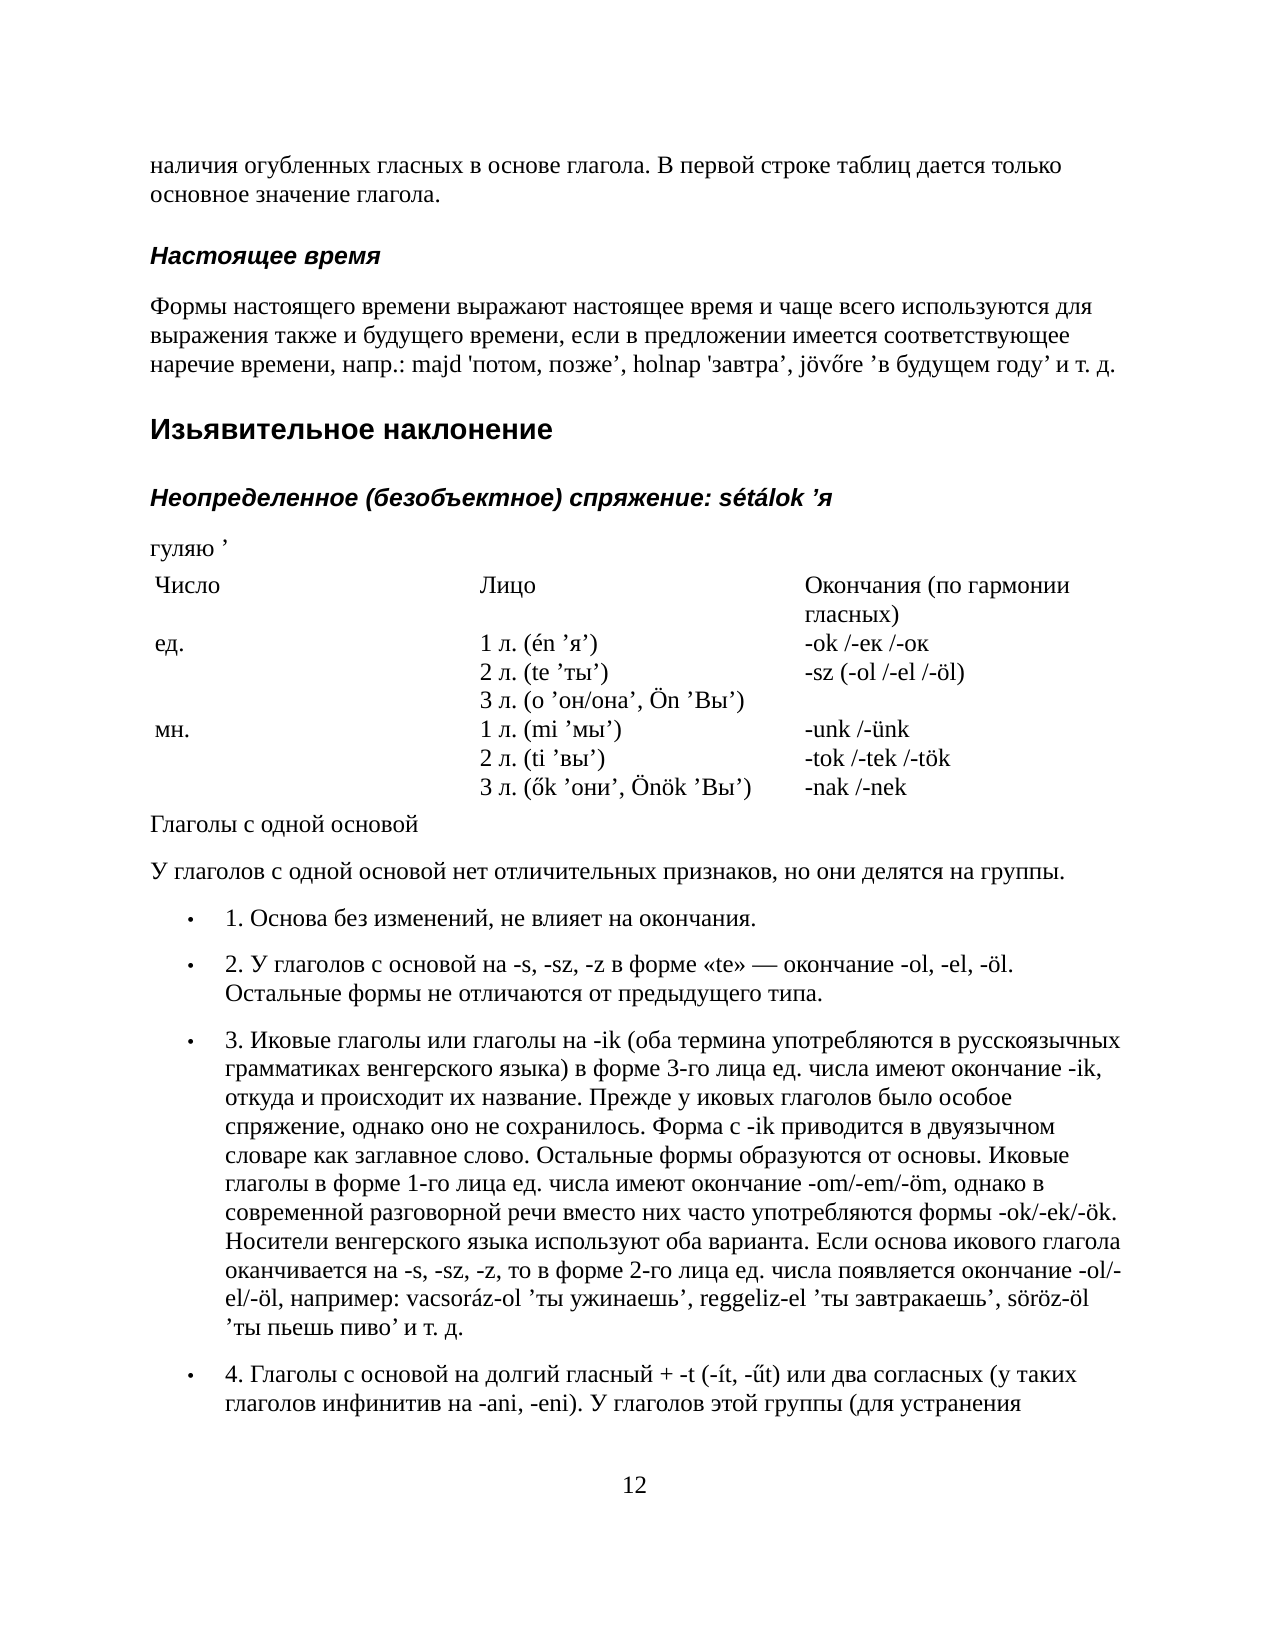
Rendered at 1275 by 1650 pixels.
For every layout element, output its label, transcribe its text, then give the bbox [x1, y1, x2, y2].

table_cell 3 л. (о ’он/она’, Ön ’Вы’) [475, 685, 800, 714]
table_cell мн. [150, 714, 475, 800]
table_cell 1 л. (mi ’мы’) [475, 714, 800, 743]
table_cell -nak /-nek [800, 772, 1125, 800]
list 3. Иковые глаголы или глаголы на -ik (оба термина употребляются в русскоязычных грамматиках венгерского языка) в форме 3-го лица ед. числа имеют окончание -ik, откуда и происходит их название. Прежде у иковых глаголов было особое спряжение, однако оно не сохранилось. Форма с -ik приводится в двуязычном словаре как заглавное слово. Остальные формы образуются от основы. Иковые глаголы в форме 1-го лица ед. числа имеют окончание -om/-em/-öm, однако в современной разговорной речи вместо них часто употребляются формы -ok/-ek/-ök. Носители венгерского языка используют оба варианта. Если основа икового глагола оканчивается на -s, -sz, -z, то в форме 2-го лица ед. числа появляется окончание -ol/-el/-öl, например: vacsoráz-ol ’ты ужинаешь’, reggeliz-el ’ты завтракаешь’, söröz-öl ’ты пьешь пиво’ и т. д. [187, 1025, 1125, 1341]
table_header Окончания (по гармонии гласных) [800, 570, 1125, 628]
text наличия огубленных гласных в основе глагола. В первой строке таблиц дается только основное значение глагола. [150, 150, 1125, 207]
table_cell ед. [150, 628, 475, 685]
text гуляю ’ [150, 533, 1125, 561]
table_cell [150, 685, 475, 714]
list 4. Глаголы с основой на долгий гласный + -t (-ít, -űt) или два согласных (у таких глаголов инфинитив на -ani, -eni). У глаголов этой группы (для устранения [187, 1359, 1125, 1416]
subtitle Настоящее время [150, 241, 1125, 270]
text У глаголов с одной основой нет отличительных признаков, но они делятся на группы. [150, 856, 1125, 885]
list 1. Основа без изменений, не влияет на окончания. [187, 903, 1125, 931]
list 2. У глаголов с основой на -s, -sz, -z в форме «te» — окончание -ol, -el, -öl. Остальные формы не отличаются от предыдущего типа. [187, 949, 1125, 1007]
table_cell 2 л. (ti ’вы’) [475, 743, 800, 772]
table_header Лицо [475, 570, 800, 628]
table_cell -unk /-ünk [800, 714, 1125, 743]
table_cell -ok /-ек /-ок [800, 628, 1125, 657]
table_cell [800, 685, 1125, 714]
table_cell 3 л. (ők ’они’, Önök ’Вы’) [475, 772, 800, 800]
text Глаголы с одной основой [150, 809, 1125, 838]
text Формы настоящего времени выражают настоящее время и чаще всего используются для выражения также и будущего времени, если в предложении имеется соответствующее наречие времени, напр.: majd 'потом, позже’, holnap 'завтра’, jövőre ’в будущем году’ и т. д. [150, 291, 1125, 378]
table_cell -tok /-tek /-tök [800, 743, 1125, 772]
table_cell 1 л. (én ’я’) [475, 628, 800, 657]
table_cell -sz (-ol /-el /-öl) [800, 657, 1125, 685]
subtitle Изьявительное наклонение [150, 412, 1125, 445]
table_cell 2 л. (te ’ты’) [475, 657, 800, 685]
subtitle Неопределенное (безобъектное) спряжение: sétálok ’я [150, 483, 1125, 511]
table_header Число [150, 570, 475, 628]
